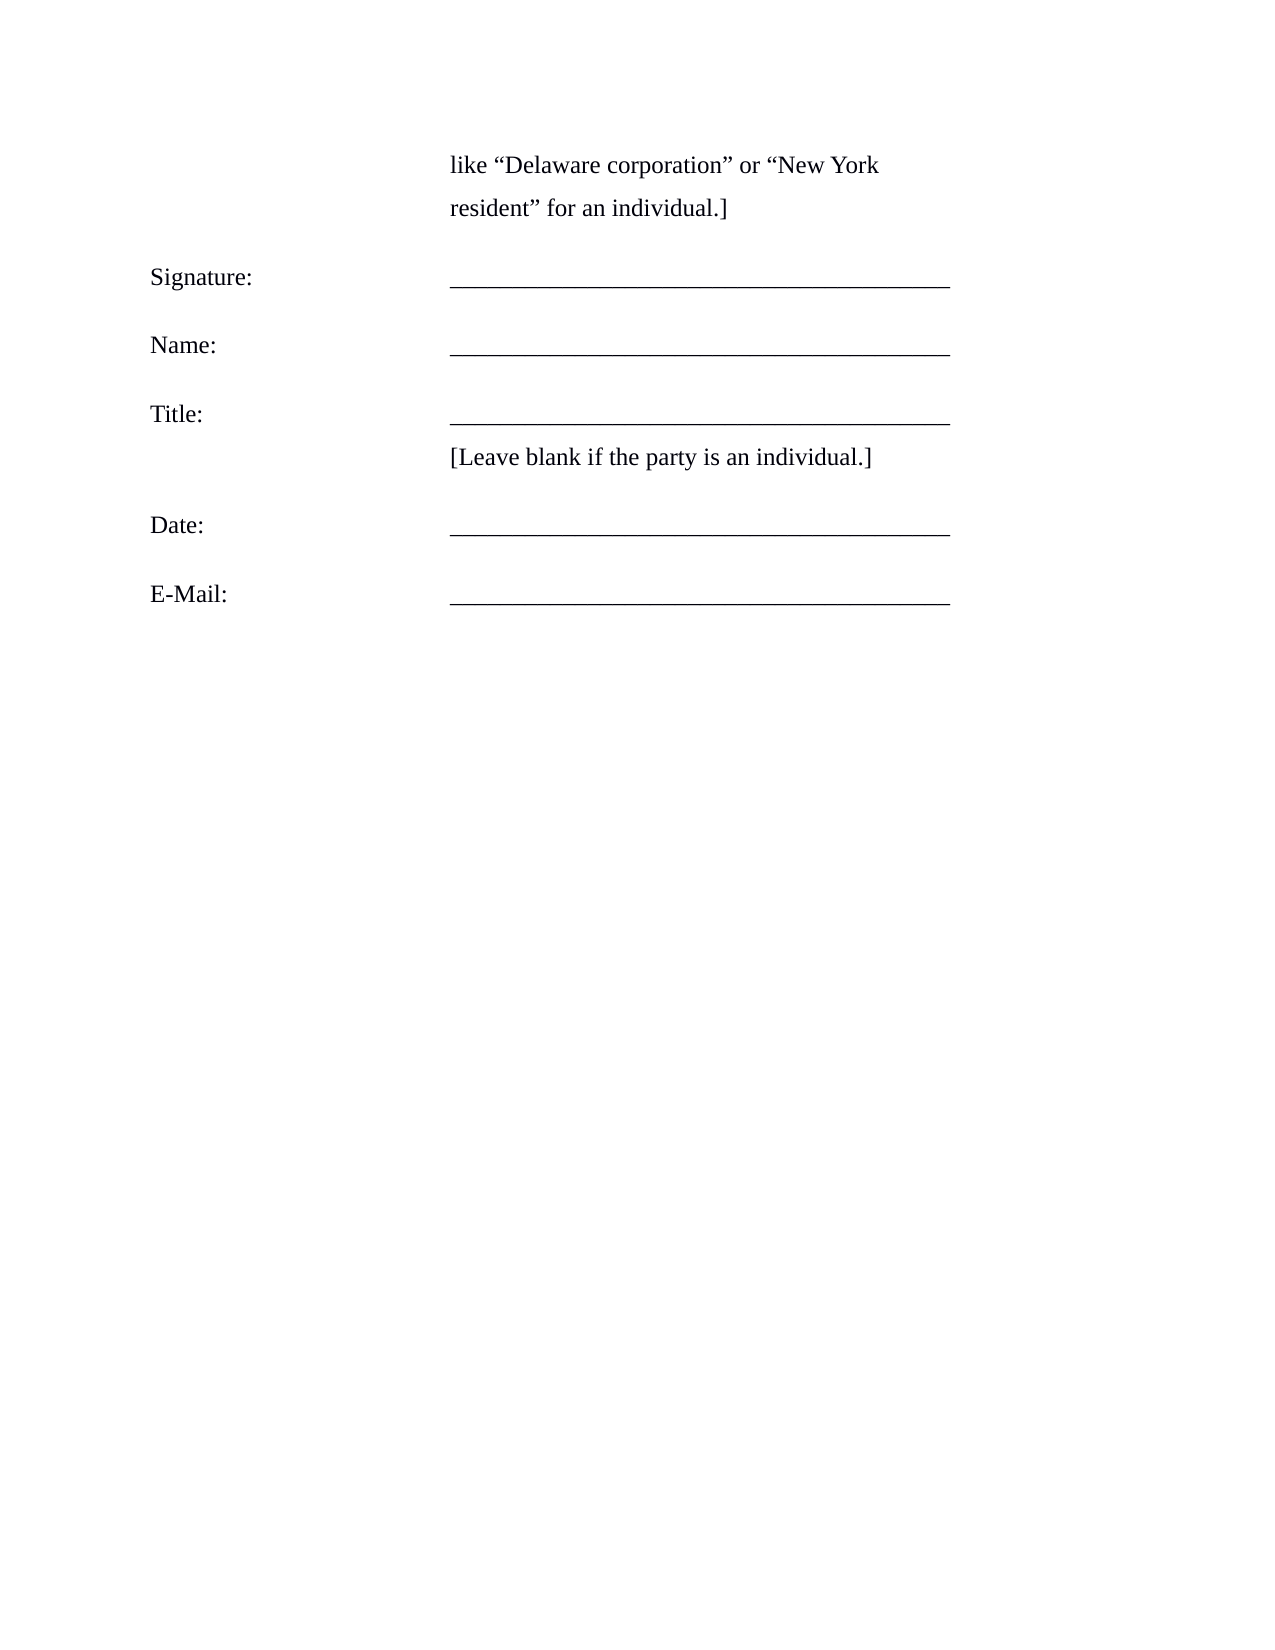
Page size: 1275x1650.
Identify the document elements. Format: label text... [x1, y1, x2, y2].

text like “Delaware corporation” or “New York resident” for an individual.] [150, 150, 975, 222]
text Date: ________________________________________ [150, 510, 975, 539]
text Name: ________________________________________ [150, 330, 975, 359]
text Signature: ________________________________________ [150, 262, 975, 290]
text Title: ________________________________________ [Leave blank if the party is an individual.] [150, 399, 975, 471]
text E-Mail: ________________________________________ [150, 579, 975, 608]
